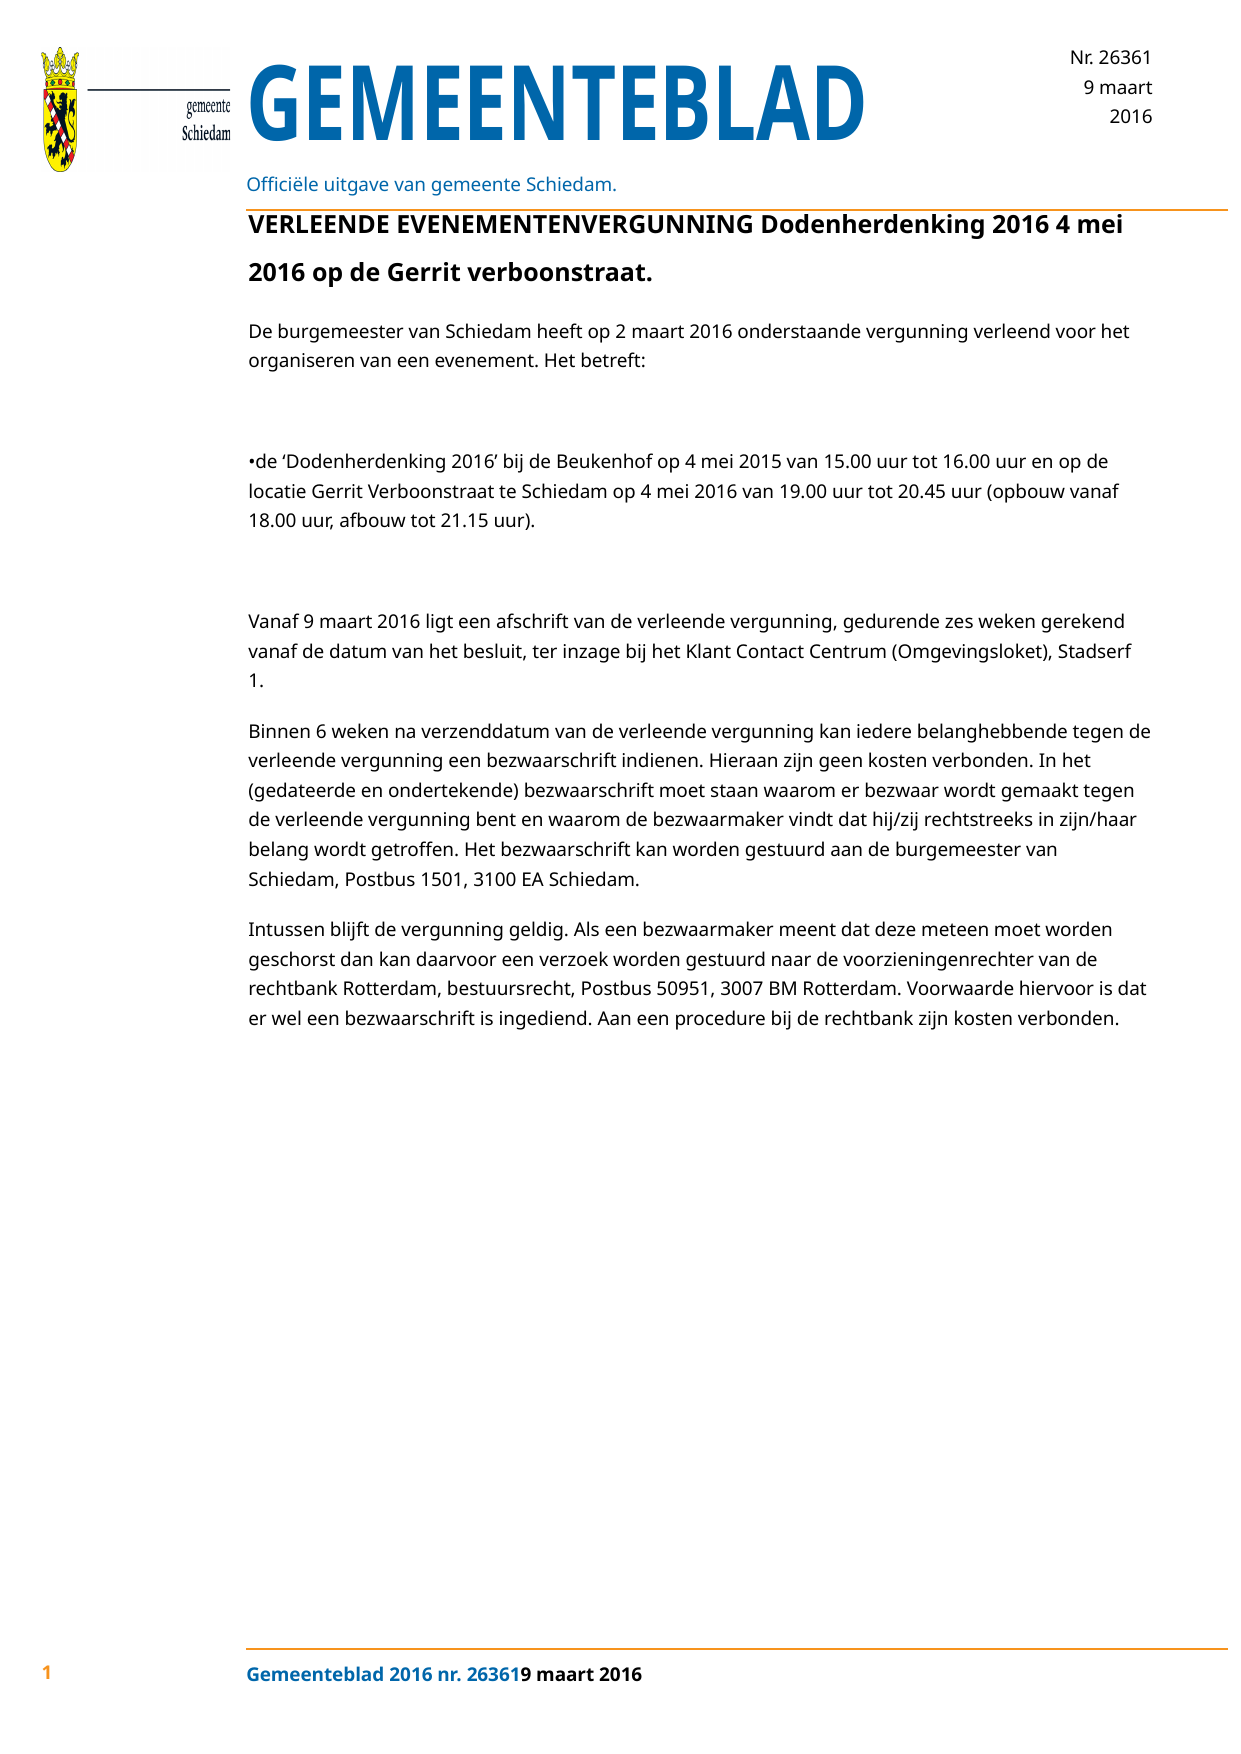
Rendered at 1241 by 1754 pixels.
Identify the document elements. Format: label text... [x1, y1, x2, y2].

text De burgemeester van Schiedam heeft op 2 maart 2016 onderstaande vergunning verleend voor het organiseren van een evenement. Het betreft: [248, 318, 1152, 373]
text VERLEENDE EVENEMENTENVERGUNNING Dodenherdenking 2016 4 mei 2016 op de Gerrit verboonstraat. [248, 211, 1152, 288]
text Binnen 6 weken na verzenddatum van de verleende vergunning kan iedere belanghebbende tegen de verleende vergunning een bezwaarschrift indienen. Hieraan zijn geen kosten verbonden. In het (gedateerde en ondertekende) bezwaarschrift moet staan waarom er bezwaar wordt gemaakt tegen de verleende vergunning bent en waarom de bezwaarmaker vindt dat hij/zij rechtstreeks in zijn/haar belang wordt getroffen. Het bezwaarschrift kan worden gestuurd aan de burgemeester van Schiedam, Postbus 1501, 3100 EA Schiedam. [248, 718, 1152, 892]
picture [41, 47, 231, 172]
text Intussen blijft de vergunning geldig. Als een bezwaarmaker meent dat deze meteen moet worden geschorst dan kan daarvoor een verzoek worden gestuurd naar de voorzieningenrechter van de rechtbank Rotterdam, bestuursrecht, Postbus 50951, 3007 BM Rotterdam. Voorwaarde hiervoor is dat er wel een bezwaarschrift is ingediend. Aan een procedure bij de rechtbank zijn kosten verbonden. [248, 916, 1152, 1031]
text Vanaf 9 maart 2016 ligt een afschrift van de verleende vergunning, gedurende zes weken gerekend vanaf de datum van het besluit, ter inzage bij het Klant Contact Centrum (Omgevingsloket), Stadserf 1. [248, 608, 1152, 693]
text •de ‘Dodenherdenking 2016’ bij de Beukenhof op 4 mei 2015 van 15.00 uur tot 16.00 uur en op de locatie Gerrit Verboonstraat te Schiedam op 4 mei 2016 van 19.00 uur tot 20.45 uur (opbouw vanaf 18.00 uur, afbouw tot 21.15 uur). [248, 448, 1152, 533]
